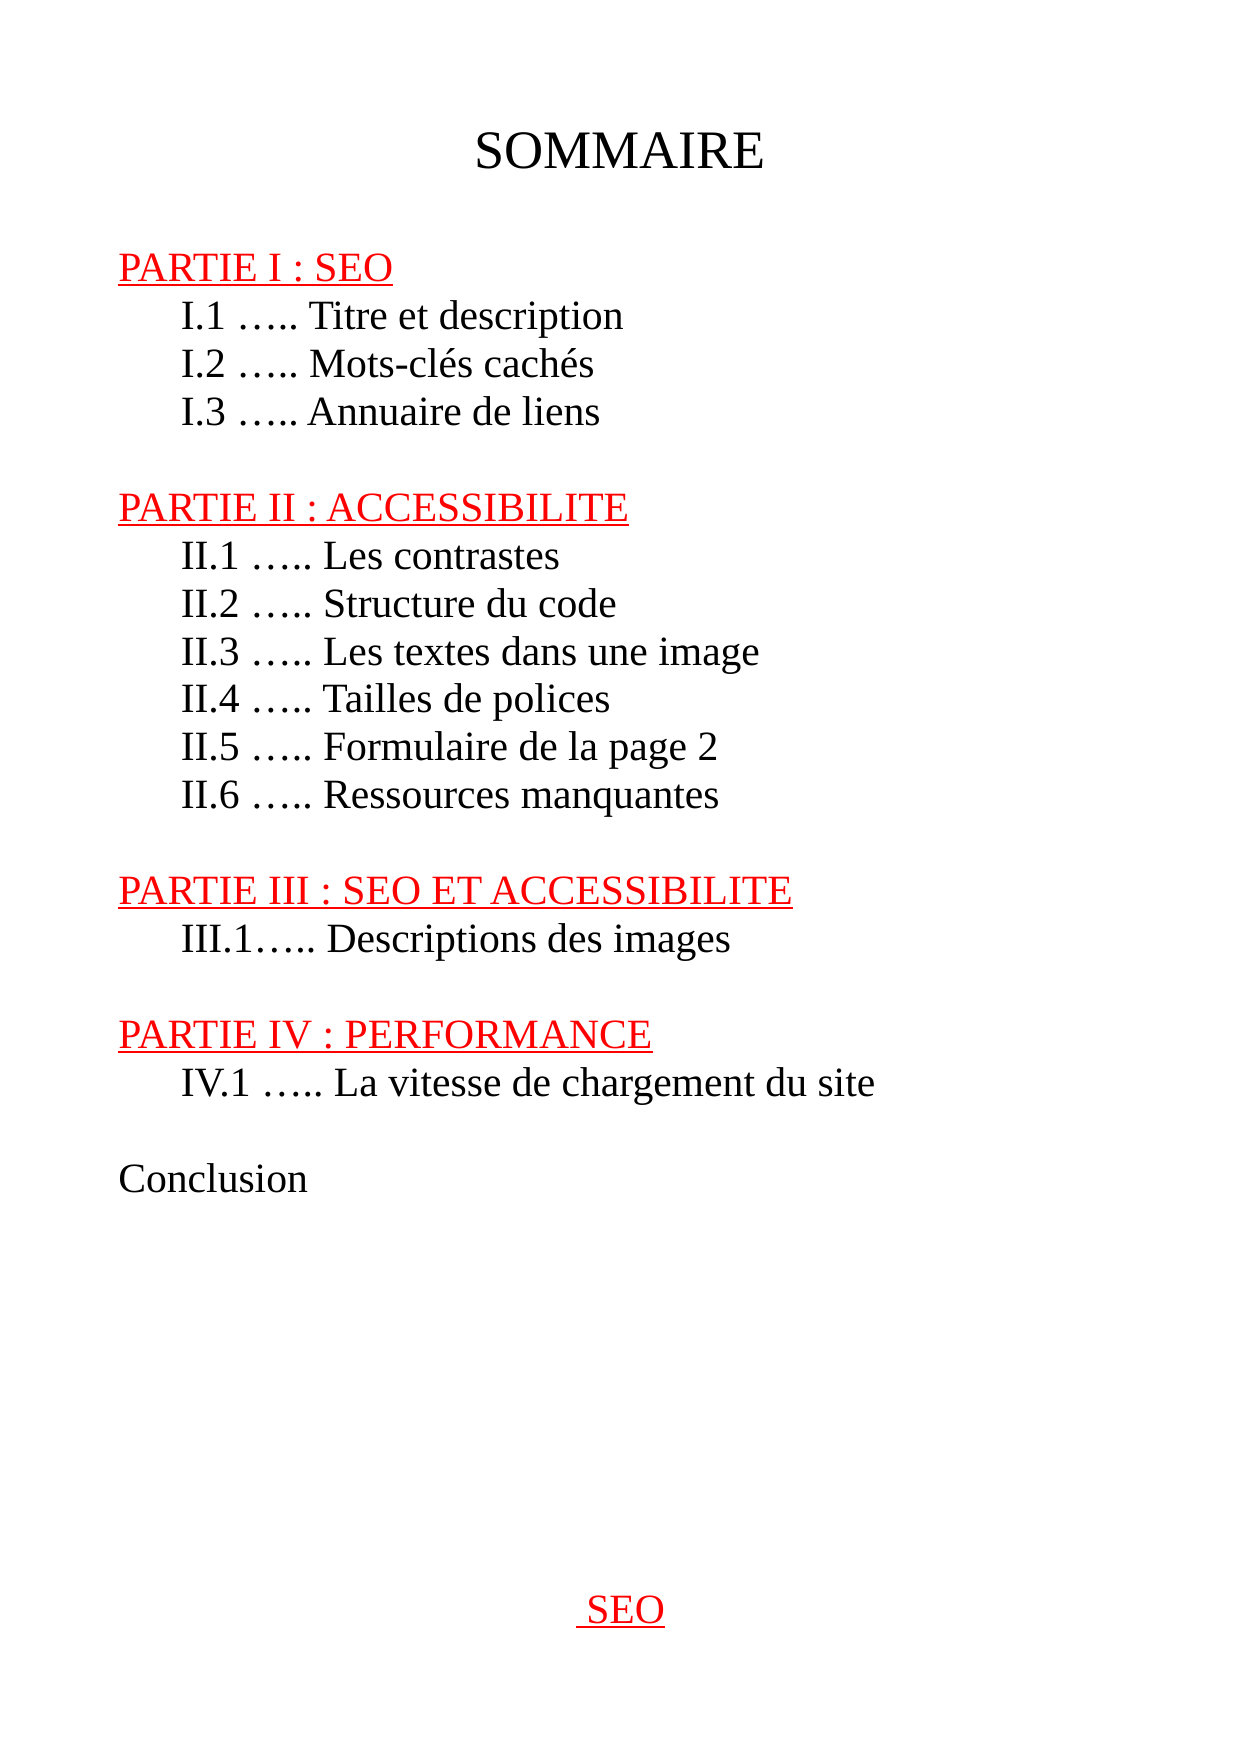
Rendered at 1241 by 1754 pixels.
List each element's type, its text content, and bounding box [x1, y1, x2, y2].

text II.2 ….. Structure du code [118, 578, 1122, 626]
text II.3 ….. Les textes dans une image [118, 626, 1122, 674]
text PARTIE I : SEO [118, 243, 1122, 291]
text II.1 ….. Les contrastes [118, 530, 1122, 578]
text II.6 ….. Ressources manquantes [118, 770, 1122, 818]
text I.1 ….. Titre et description [118, 291, 1122, 338]
text Conclusion [118, 1153, 1122, 1201]
text I.2 ….. Mots-clés cachés [118, 338, 1122, 386]
text IV.1 ….. La vitesse de chargement du site [118, 1057, 1122, 1105]
text SOMMAIRE [118, 118, 1122, 180]
text III.1….. Descriptions des images [118, 913, 1122, 961]
text II.4 ….. Tailles de polices [118, 674, 1122, 722]
text SEO [118, 1584, 1122, 1632]
text PARTIE II : ACCESSIBILITE [118, 482, 1122, 530]
text I.3 ….. Annuaire de liens [118, 386, 1122, 434]
text II.5 ….. Formulaire de la page 2 [118, 722, 1122, 770]
text PARTIE IV : PERFORMANCE [118, 1009, 1122, 1057]
text PARTIE III : SEO ET ACCESSIBILITE [118, 866, 1122, 913]
